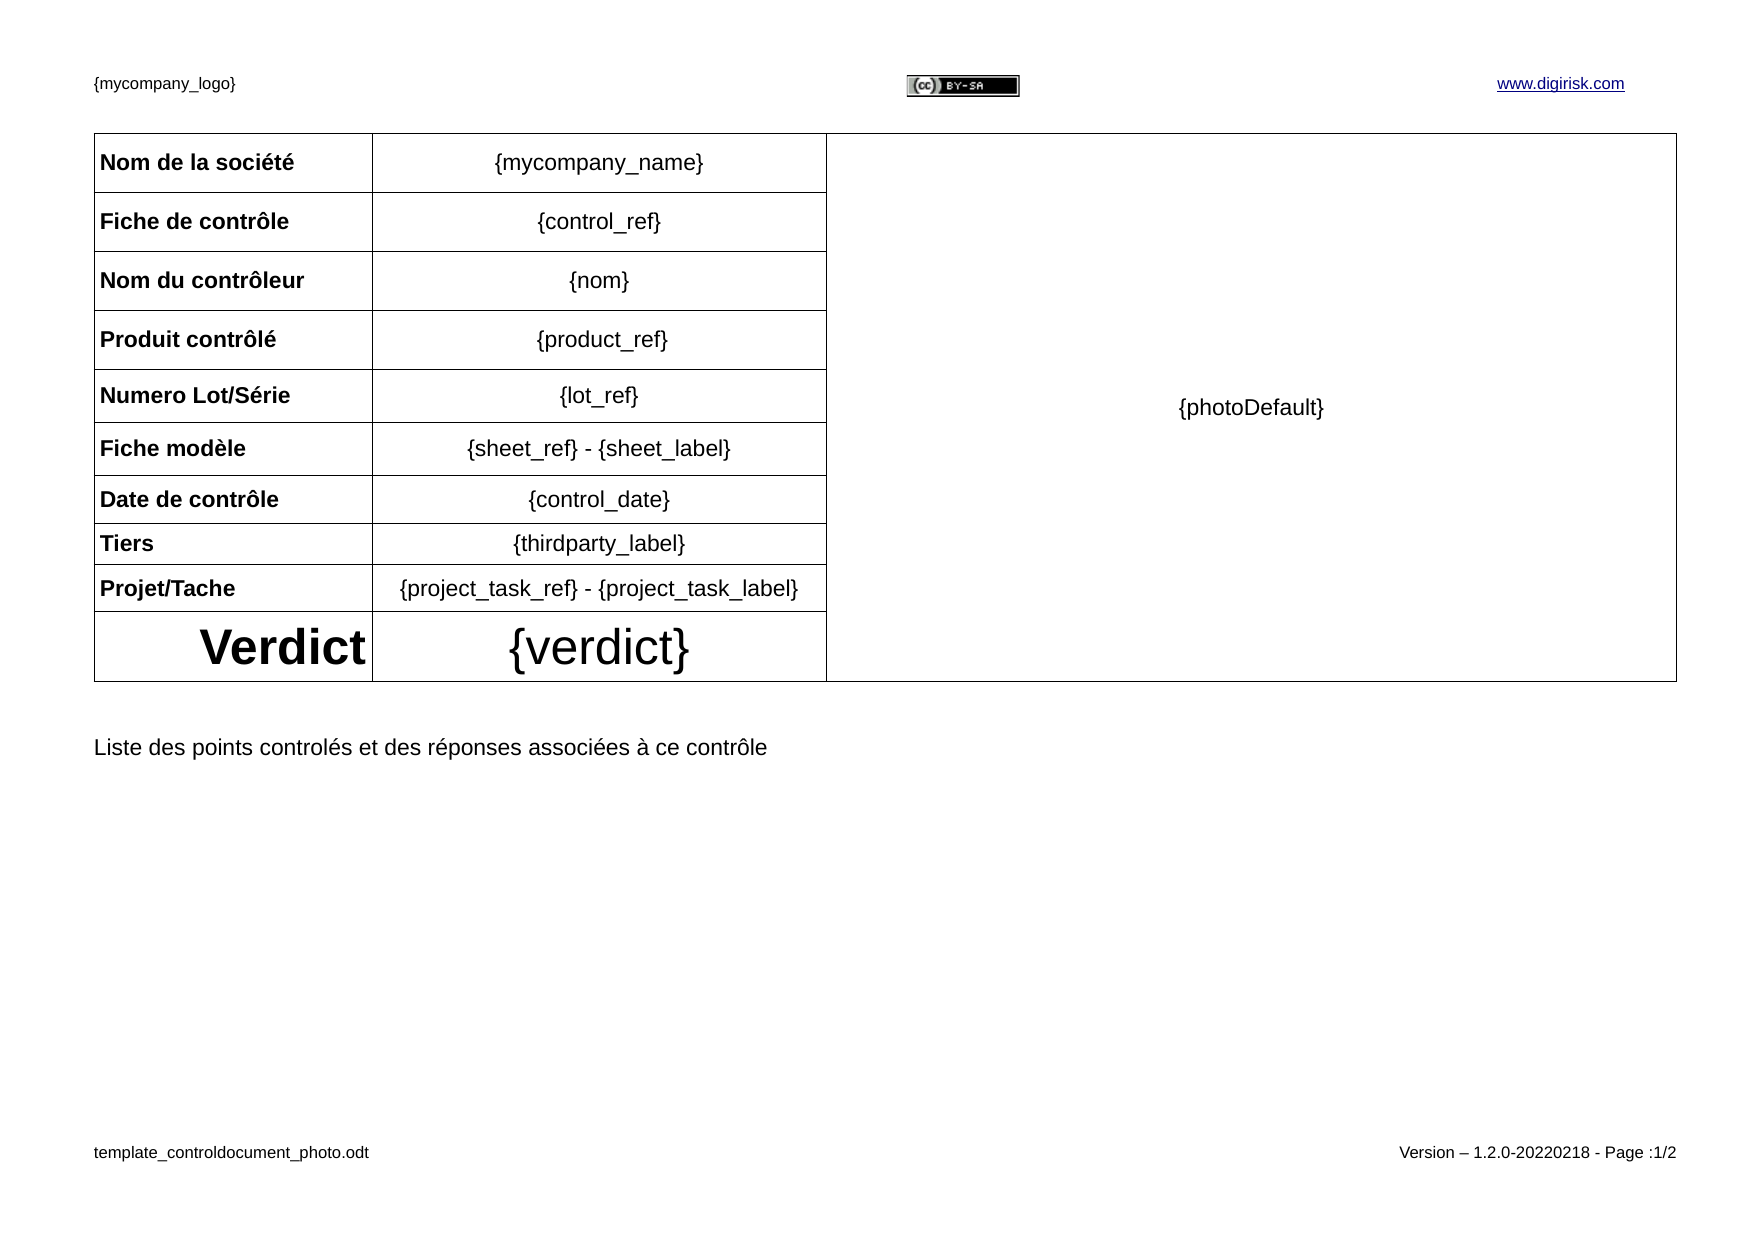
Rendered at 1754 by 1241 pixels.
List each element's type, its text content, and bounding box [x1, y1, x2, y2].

table_cell Verdict [95, 612, 372, 681]
picture [906, 75, 1020, 97]
table_cell {product_ref} [373, 311, 826, 369]
table_cell Produit contrôlé [95, 311, 372, 369]
table_cell Projet/Tache [95, 565, 372, 611]
table_cell {sheet_ref} - {sheet_label} [373, 423, 826, 475]
table_cell Date de contrôle [95, 476, 372, 523]
table_cell {lot_ref} [373, 370, 826, 422]
table_cell {control_ref} [373, 193, 826, 251]
table_cell {control_date} [373, 476, 826, 523]
table_cell Nom du contrôleur [95, 252, 372, 310]
table_cell {nom} [373, 252, 826, 310]
table_header Nom de la société [95, 134, 372, 192]
table_cell Tiers [95, 524, 372, 564]
table_cell {thirdparty_label} [373, 524, 826, 564]
table_header {mycompany_name} [373, 134, 826, 192]
table_cell Fiche modèle [95, 423, 372, 475]
table_cell Fiche de contrôle [95, 193, 372, 251]
table_header {photoDefault} [827, 134, 1676, 681]
table_cell Numero Lot/Série [95, 370, 372, 422]
table_cell {verdict} [373, 612, 826, 681]
table_cell {project_task_ref} - {project_task_label} [373, 565, 826, 611]
text Liste des points controlés et des réponses associées à ce contrôle [94, 734, 1676, 761]
